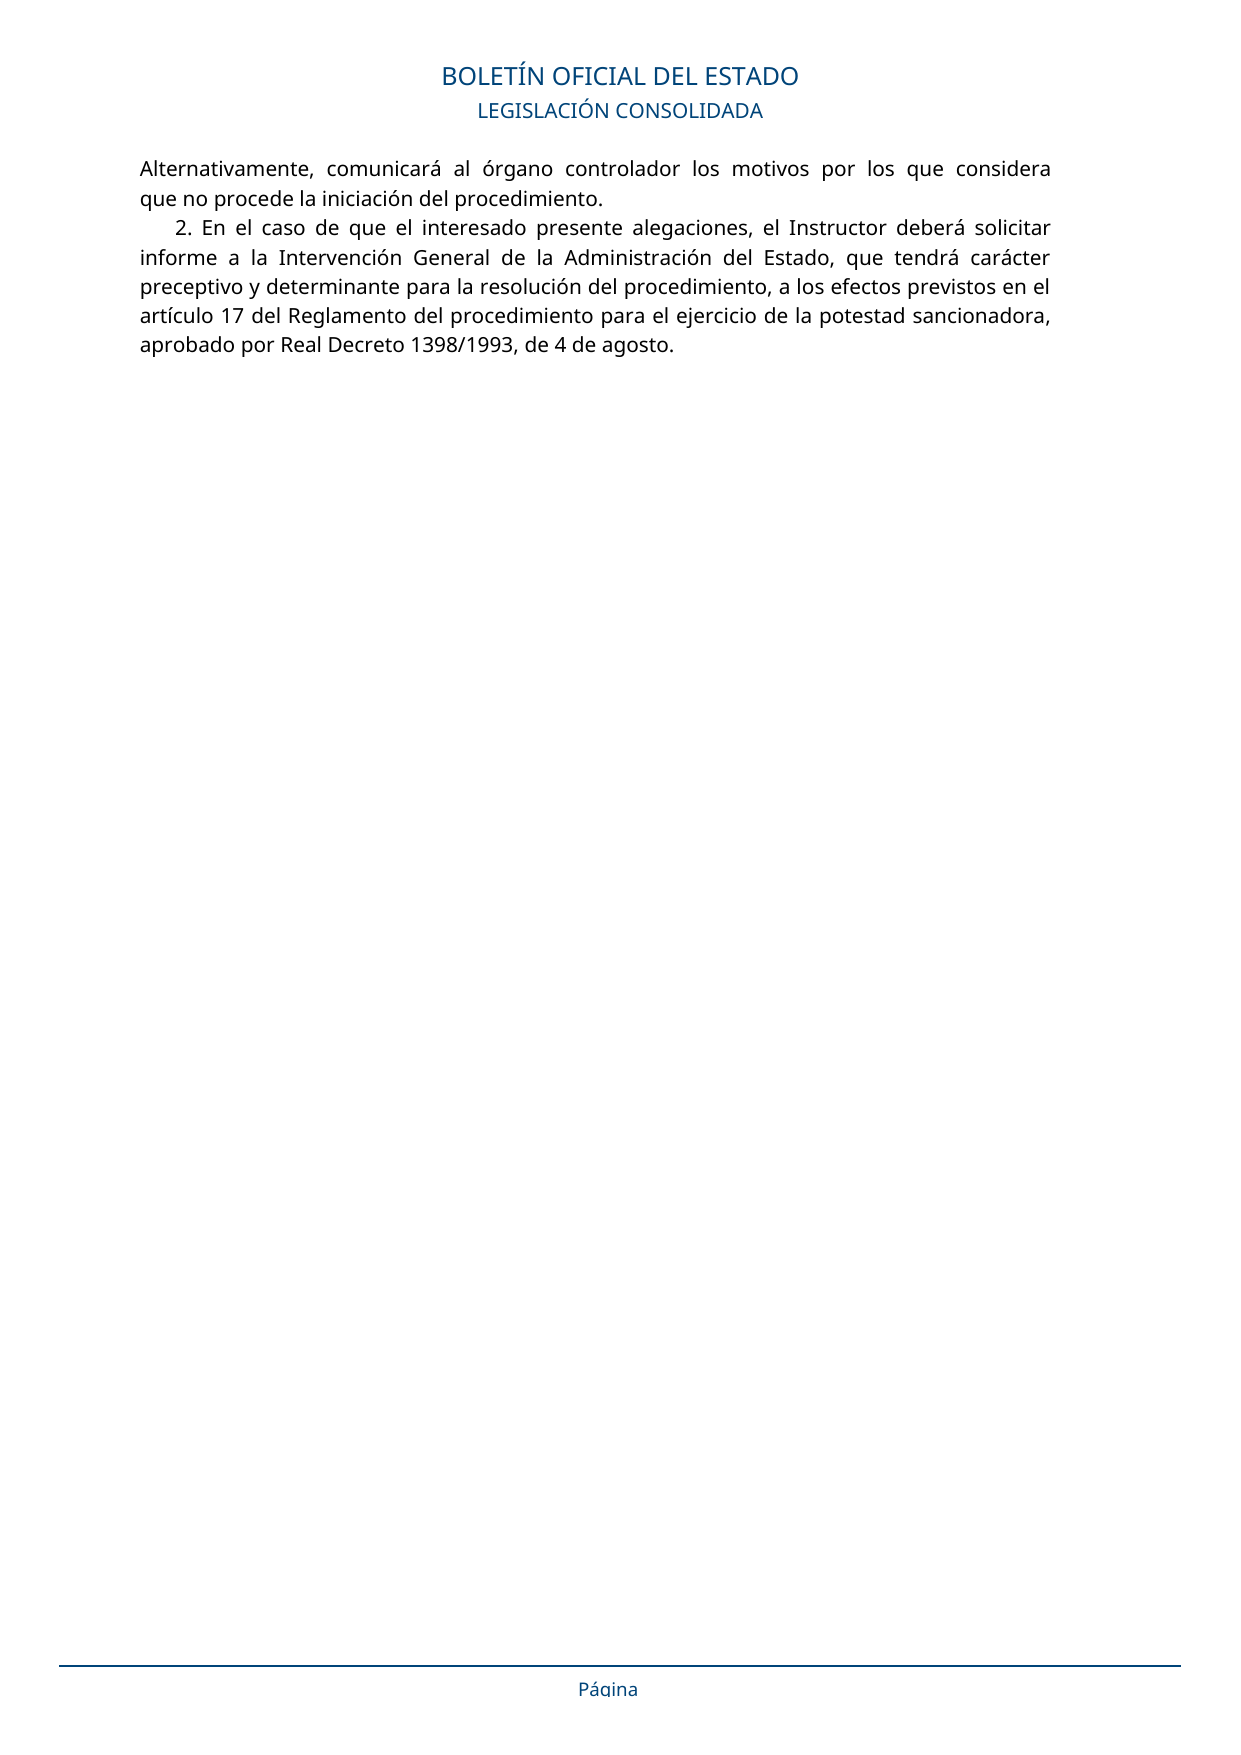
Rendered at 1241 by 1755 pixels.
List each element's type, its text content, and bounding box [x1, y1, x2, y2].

list Alternativamente, comunicará al órgano controlador los motivos por los que considera que no procede la iniciación del procedimiento. [139, 154, 1052, 212]
list En el caso de que el interesado presente alegaciones, el Instructor deberá solicitar informe a la Intervención General de la Administración del Estado, que tendrá carácter preceptivo y determinante para la resolución del procedimiento, a los efectos previstos en el artículo 17 del Reglamento del procedimiento para el ejercicio de la potestad sancionadora, aprobado por Real Decreto 1398/1993, de 4 de agosto. [139, 213, 1052, 359]
